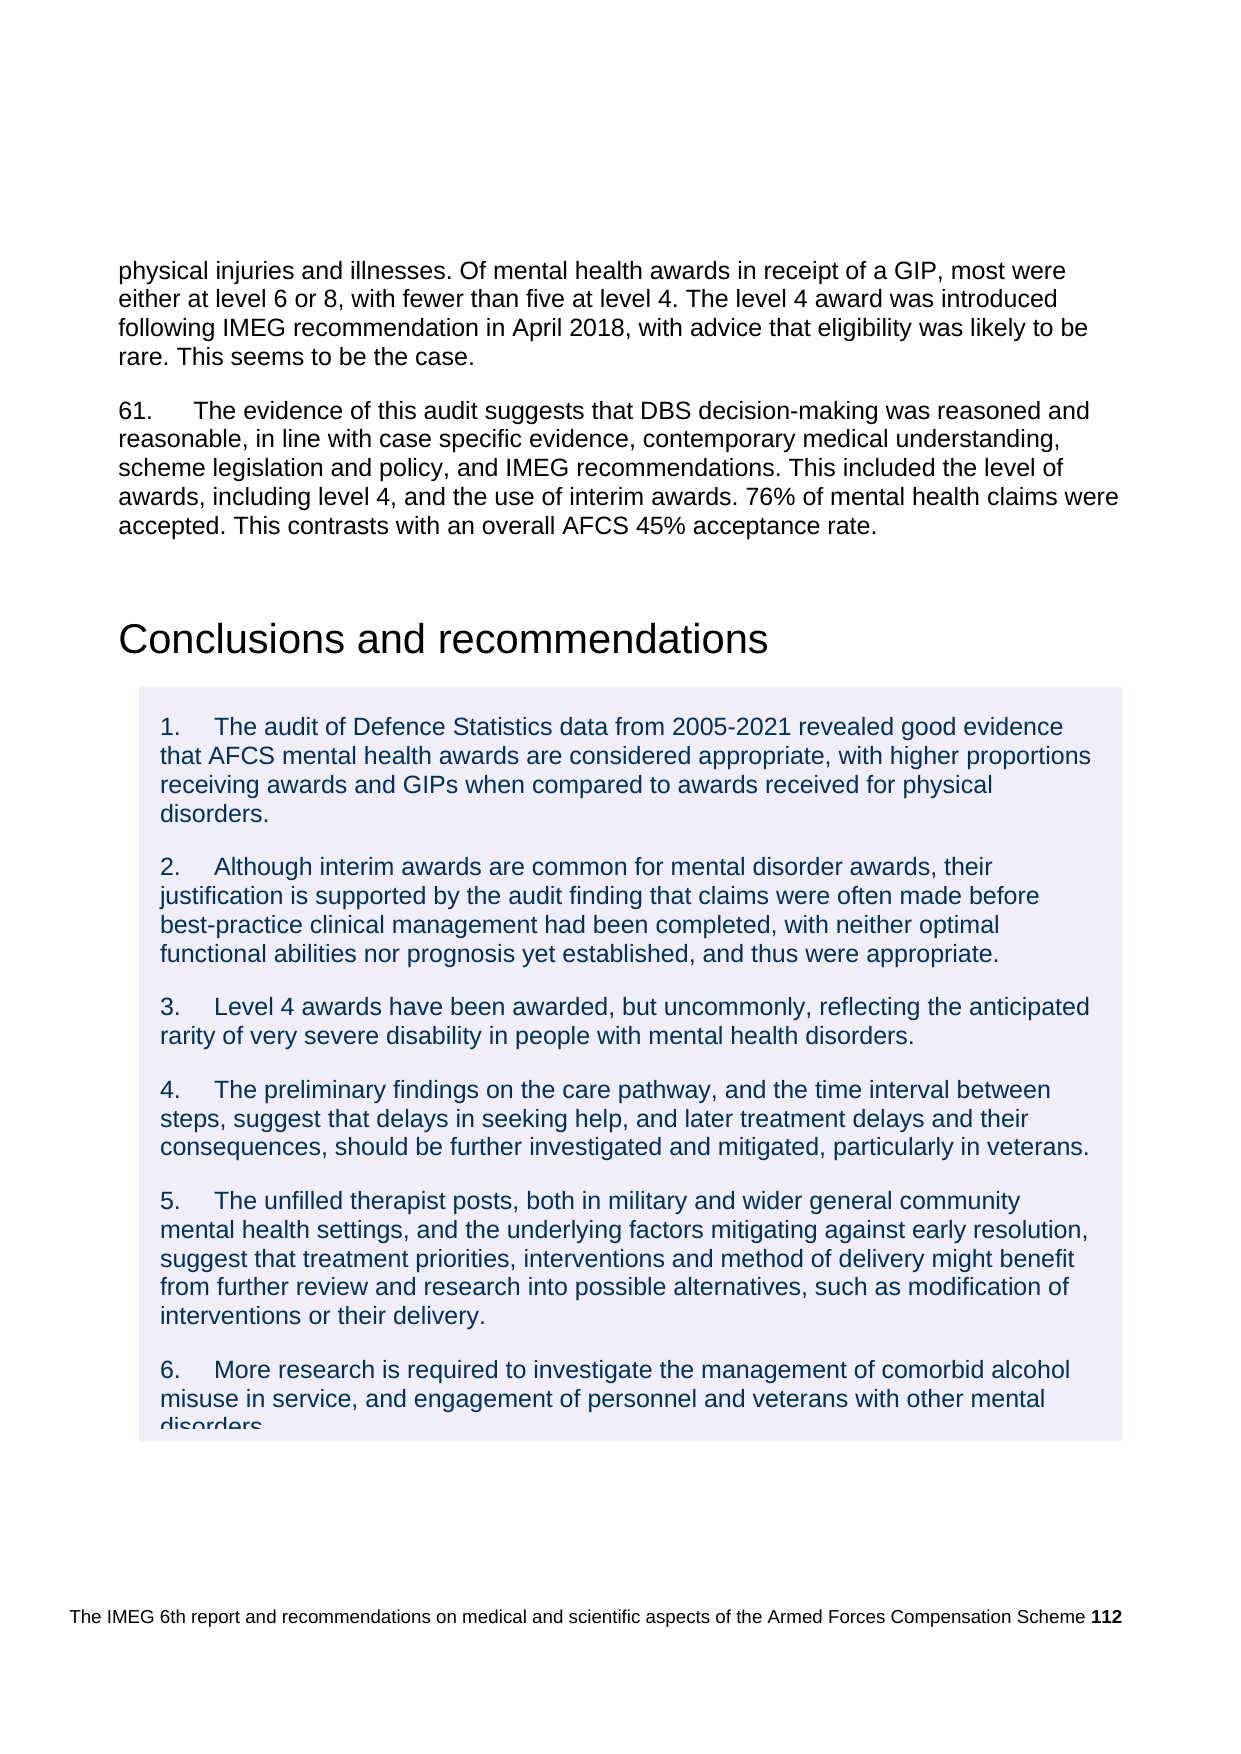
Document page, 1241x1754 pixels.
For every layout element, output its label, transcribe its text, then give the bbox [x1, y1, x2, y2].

subtitle Conclusions and recommendations [118, 614, 1122, 662]
text 1. The audit of Defence Statistics data from 2005-2021 revealed good evidence that AFCS mental health awards are considered appropriate, with higher proportions receiving awards and GIPs when compared to awards received for physical disorders. [151, 700, 1109, 827]
text 3. Level 4 awards have been awarded, but uncommonly, reflecting the anticipated rarity of very severe disability in people with mental health disorders. [151, 967, 1109, 1050]
text 6. More research is required to investigate the management of comorbid alcohol misuse in service, and engagement of personnel and veterans with other mental disorders. [151, 1330, 1109, 1429]
text physical injuries and illnesses. Of mental health awards in receipt of a GIP, most were either at level 6 or 8, with fewer than five at level 4. The level 4 award was introduced following IMEG recommendation in April 2018, with advice that eligibility was likely to be rare. This seems to be the case. [118, 256, 1122, 371]
text 2. Although interim awards are common for mental disorder awards, their justification is supported by the audit finding that claims were often made before best-practice clinical management had been completed, with neither optimal functional abilities nor prognosis yet established, and thus were appropriate. [151, 827, 1109, 967]
text 4. The preliminary findings on the care pathway, and the time interval between steps, suggest that delays in seeking help, and later treatment delays and their consequences, should be further investigated and mitigated, particularly in veterans. [151, 1050, 1109, 1161]
text 61. The evidence of this audit suggests that DBS decision-making was reasoned and reasonable, in line with case specific evidence, contemporary medical understanding, scheme legislation and policy, and IMEG recommendations. This included the level of awards, including level 4, and the use of interim awards. 76% of mental health claims were accepted. This contrasts with an overall AFCS 45% acceptance rate. [118, 396, 1122, 539]
text 5. The unfilled therapist posts, both in military and wider general community mental health settings, and the underlying factors mitigating against early resolution, suggest that treatment priorities, interventions and method of delivery might benefit from further review and research into possible alternatives, such as modification of interventions or their delivery. [151, 1161, 1109, 1330]
